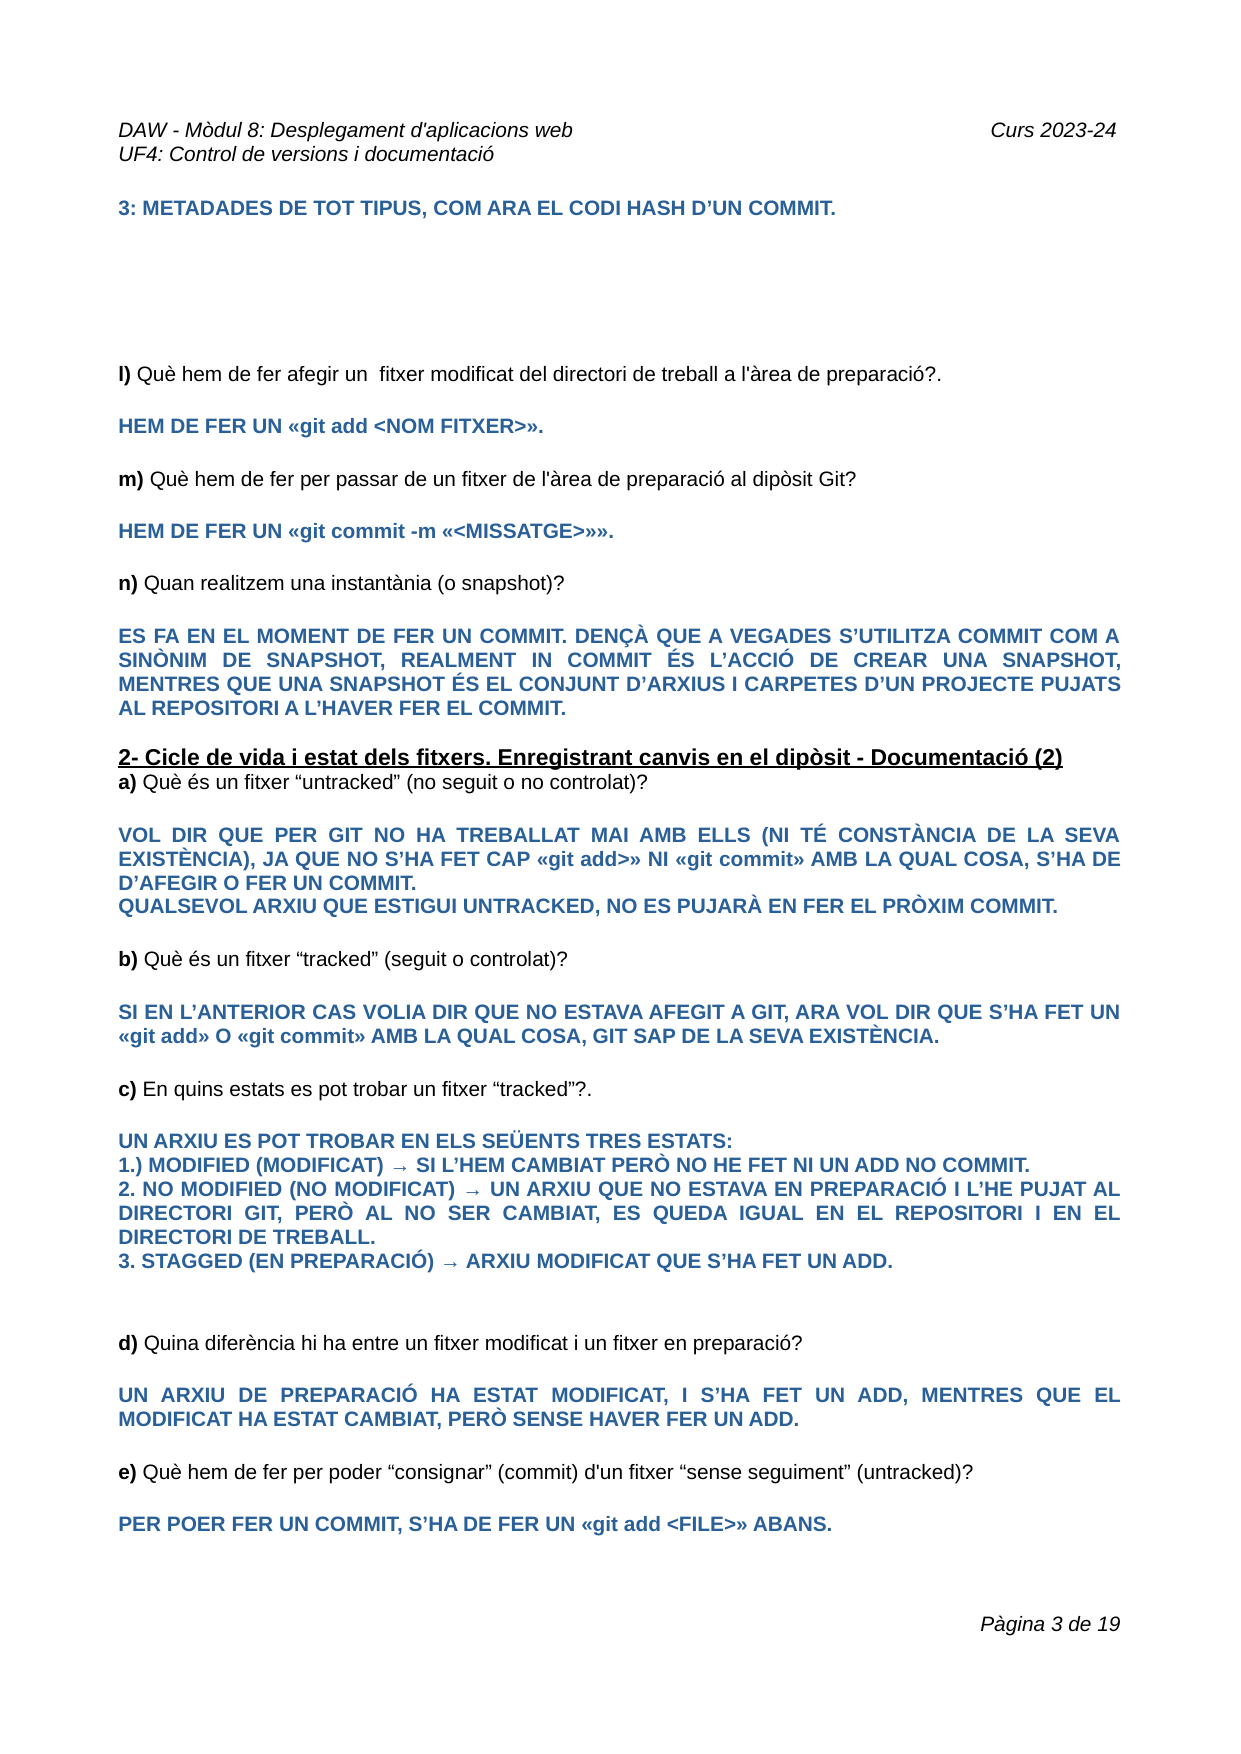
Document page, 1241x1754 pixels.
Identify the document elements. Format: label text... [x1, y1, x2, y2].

text SI EN L’ANTERIOR CAS VOLIA DIR QUE NO ESTAVA AFEGIT A GIT, ARA VOL DIR QUE S’HA FET UN «git add» O «git commit» AMB LA QUAL COSA, GIT SAP DE LA SEVA EXISTÈNCIA. [118, 1000, 1122, 1048]
text m) Què hem de fer per passar de un fitxer de l'àrea de preparació al dipòsit Git? [118, 466, 1122, 490]
text c) En quins estats es pot trobar un fitxer “tracked”?. [118, 1076, 1122, 1100]
text HEM DE FER UN «git commit -m «<MISSATGE>»». [118, 519, 1122, 543]
text n) Quan realitzem una instantània (o snapshot)? [118, 571, 1122, 595]
text ES FA EN EL MOMENT DE FER UN COMMIT. DENÇÀ QUE A VEGADES S’UTILITZA COMMIT COM A SINÒNIM DE SNAPSHOT, REALMENT IN COMMIT ÉS L’ACCIÓ DE CREAR UNA SNAPSHOT, MENTRES QUE UNA SNAPSHOT ÉS EL CONJUNT D’ARXIUS I CARPETES D’UN PROJECTE PUJATS AL REPOSITORI A L’HAVER FER EL COMMIT. [118, 624, 1122, 719]
text 2. NO MODIFIED (NO MODIFICAT) → UN ARXIU QUE NO ESTAVA EN PREPARACIÓ I L’HE PUJAT AL DIRECTORI GIT, PERÒ AL NO SER CAMBIAT, ES QUEDA IGUAL EN EL REPOSITORI I EN EL DIRECTORI DE TREBALL. [118, 1177, 1122, 1249]
text 2- Cicle de vida i estat dels fitxers. Enregistrant canvis en el dipòsit - Documentació (2) [118, 743, 1122, 770]
text UN ARXIU ES POT TROBAR EN ELS SEÜENTS TRES ESTATS: [118, 1129, 1122, 1153]
text 1.) MODIFIED (MODIFICAT) → SI L’HEM CAMBIAT PERÒ NO HE FET NI UN ADD NO COMMIT. [118, 1153, 1122, 1177]
text VOL DIR QUE PER GIT NO HA TREBALLAT MAI AMB ELLS (NI TÉ CONSTÀNCIA DE LA SEVA EXISTÈNCIA), JA QUE NO S’HA FET CAP «git add>» NI «git commit» AMB LA QUAL COSA, S’HA DE D’AFEGIR O FER UN COMMIT. [118, 822, 1122, 894]
text b) Què és un fitxer “tracked” (seguit o controlat)? [118, 947, 1122, 971]
text e) Què hem de fer per poder “consignar” (commit) d'un fitxer “sense seguiment” (untracked)? [118, 1460, 1122, 1484]
text a) Què és un fitxer “untracked” (no seguit o no controlat)? [118, 770, 1122, 794]
text l) Què hem de fer afegir un fitxer modificat del directori de treball a l'àrea de preparació?. [118, 362, 1122, 386]
text 3: METADADES DE TOT TIPUS, COM ARA EL CODI HASH D’UN COMMIT. [118, 196, 1122, 219]
text UN ARXIU DE PREPARACIÓ HA ESTAT MODIFICAT, I S’HA FET UN ADD, MENTRES QUE EL MODIFICAT HA ESTAT CAMBIAT, PERÒ SENSE HAVER FER UN ADD. [118, 1383, 1122, 1431]
text PER POER FER UN COMMIT, S’HA DE FER UN «git add <FILE>» ABANS. [118, 1512, 1122, 1536]
text QUALSEVOL ARXIU QUE ESTIGUI UNTRACKED, NO ES PUJARÀ EN FER EL PRÒXIM COMMIT. [118, 894, 1122, 918]
text d) Quina diferència hi ha entre un fitxer modificat i un fitxer en preparació? [118, 1330, 1122, 1354]
text HEM DE FER UN «git add <NOM FITXER>». [118, 414, 1122, 438]
text 3. STAGGED (EN PREPARACIÓ) → ARXIU MODIFICAT QUE S’HA FET UN ADD. [118, 1249, 1122, 1273]
